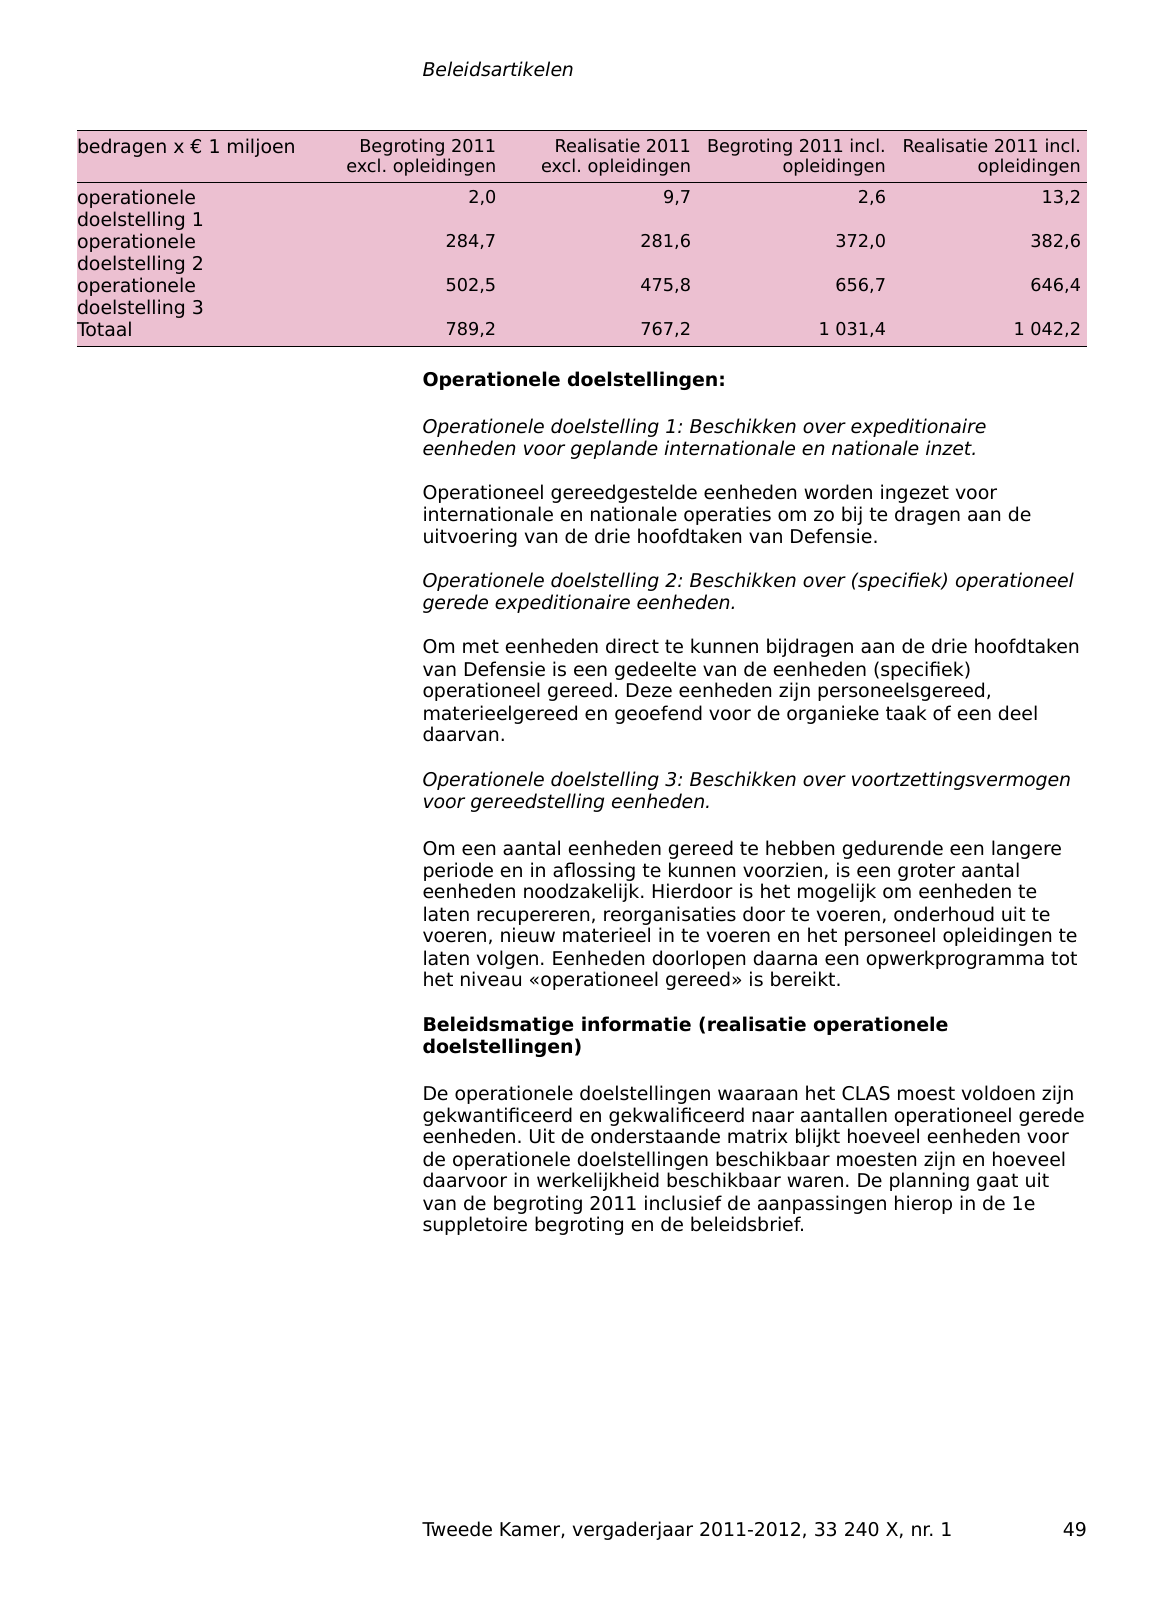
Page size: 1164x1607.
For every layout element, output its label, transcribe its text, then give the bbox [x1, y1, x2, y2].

table_cell 2,6 [697, 183, 892, 231]
table_cell 284,7 [307, 231, 502, 275]
table_cell 656,7 [697, 275, 892, 319]
table_cell 281,6 [502, 231, 697, 275]
table_cell 382,6 [892, 231, 1087, 275]
table_cell 646,4 [892, 275, 1087, 319]
table_cell Totaal [77, 319, 307, 346]
table_header Realisatie 2011 incl. opleidingen [892, 131, 1087, 182]
table_header Realisatie 2011 excl. opleidingen [502, 131, 697, 182]
table_cell operationele doelstelling 2 [77, 231, 307, 275]
table_cell 2,0 [307, 183, 502, 231]
table_cell 789,2 [307, 319, 502, 346]
table_cell 372,0 [697, 231, 892, 275]
table_cell operationele doelstelling 1 [77, 183, 307, 231]
subtitle Beleidsmatige informatie (realisatie operationele doelstellingen) [422, 1013, 1087, 1057]
table_cell 502,5 [307, 275, 502, 319]
text Om met eenheden direct te kunnen bijdragen aan de drie hoofdtaken van Defensie is een gedeelte van de eenheden (specifiek) operationeel gereed. Deze eenheden zijn personeelsgereed, materieelgereed en geoefend voor de organieke taak of een deel daarvan. [422, 636, 1087, 746]
text Om een aantal eenheden gereed te hebben gedurende een langere periode en in aflossing te kunnen voorzien, is een groter aantal eenheden noodzakelijk. Hierdoor is het mogelijk om eenheden te laten recupereren, reorganisaties door te voeren, onderhoud uit te voeren, nieuw materieel in te voeren en het personeel opleidingen te laten volgen. Eenheden doorlopen daarna een opwerkprogramma tot het niveau «operationeel gereed» is bereikt. [422, 837, 1087, 991]
table_cell operationele doelstelling 3 [77, 275, 307, 319]
text Operationele doelstelling 2: Beschikken over (specifiek) operationeel gerede expeditionaire eenheden. [422, 570, 1087, 614]
table_header Begroting 2011 excl. opleidingen [307, 131, 502, 182]
text Operationele doelstelling 1: Beschikken over expeditionaire eenheden voor geplande internationale en nationale inzet. [422, 416, 1087, 460]
table_cell 9,7 [502, 183, 697, 231]
subtitle Operationele doelstellingen: [422, 369, 1087, 391]
table_header Begroting 2011 incl. opleidingen [697, 131, 892, 182]
table_cell 767,2 [502, 319, 697, 346]
text De operationele doelstellingen waaraan het CLAS moest voldoen zijn gekwantificeerd en gekwalificeerd naar aantallen operationeel gerede eenheden. Uit de onderstaande matrix blijkt hoeveel eenheden voor de operationele doelstellingen beschikbaar moesten zijn en hoeveel daarvoor in werkelijkheid beschikbaar waren. De planning gaat uit van de begroting 2011 inclusief de aanpassingen hierop in de 1e suppletoire begroting en de beleidsbrief. [422, 1082, 1087, 1236]
table_cell 1 042,2 [892, 319, 1087, 346]
subtitle Operationele doelstelling 3: Beschikken over voortzettingsvermogen voor gereedstelling eenheden. [422, 768, 1087, 812]
table_cell 13,2 [892, 183, 1087, 231]
table_header bedragen x € 1 miljoen [77, 131, 307, 182]
text Operationeel gereedgestelde eenheden worden ingezet voor internationale en nationale operaties om zo bij te dragen aan de uitvoering van de drie hoofdtaken van Defensie. [422, 482, 1087, 548]
table_cell 1 031,4 [697, 319, 892, 346]
table_cell 475,8 [502, 275, 697, 319]
